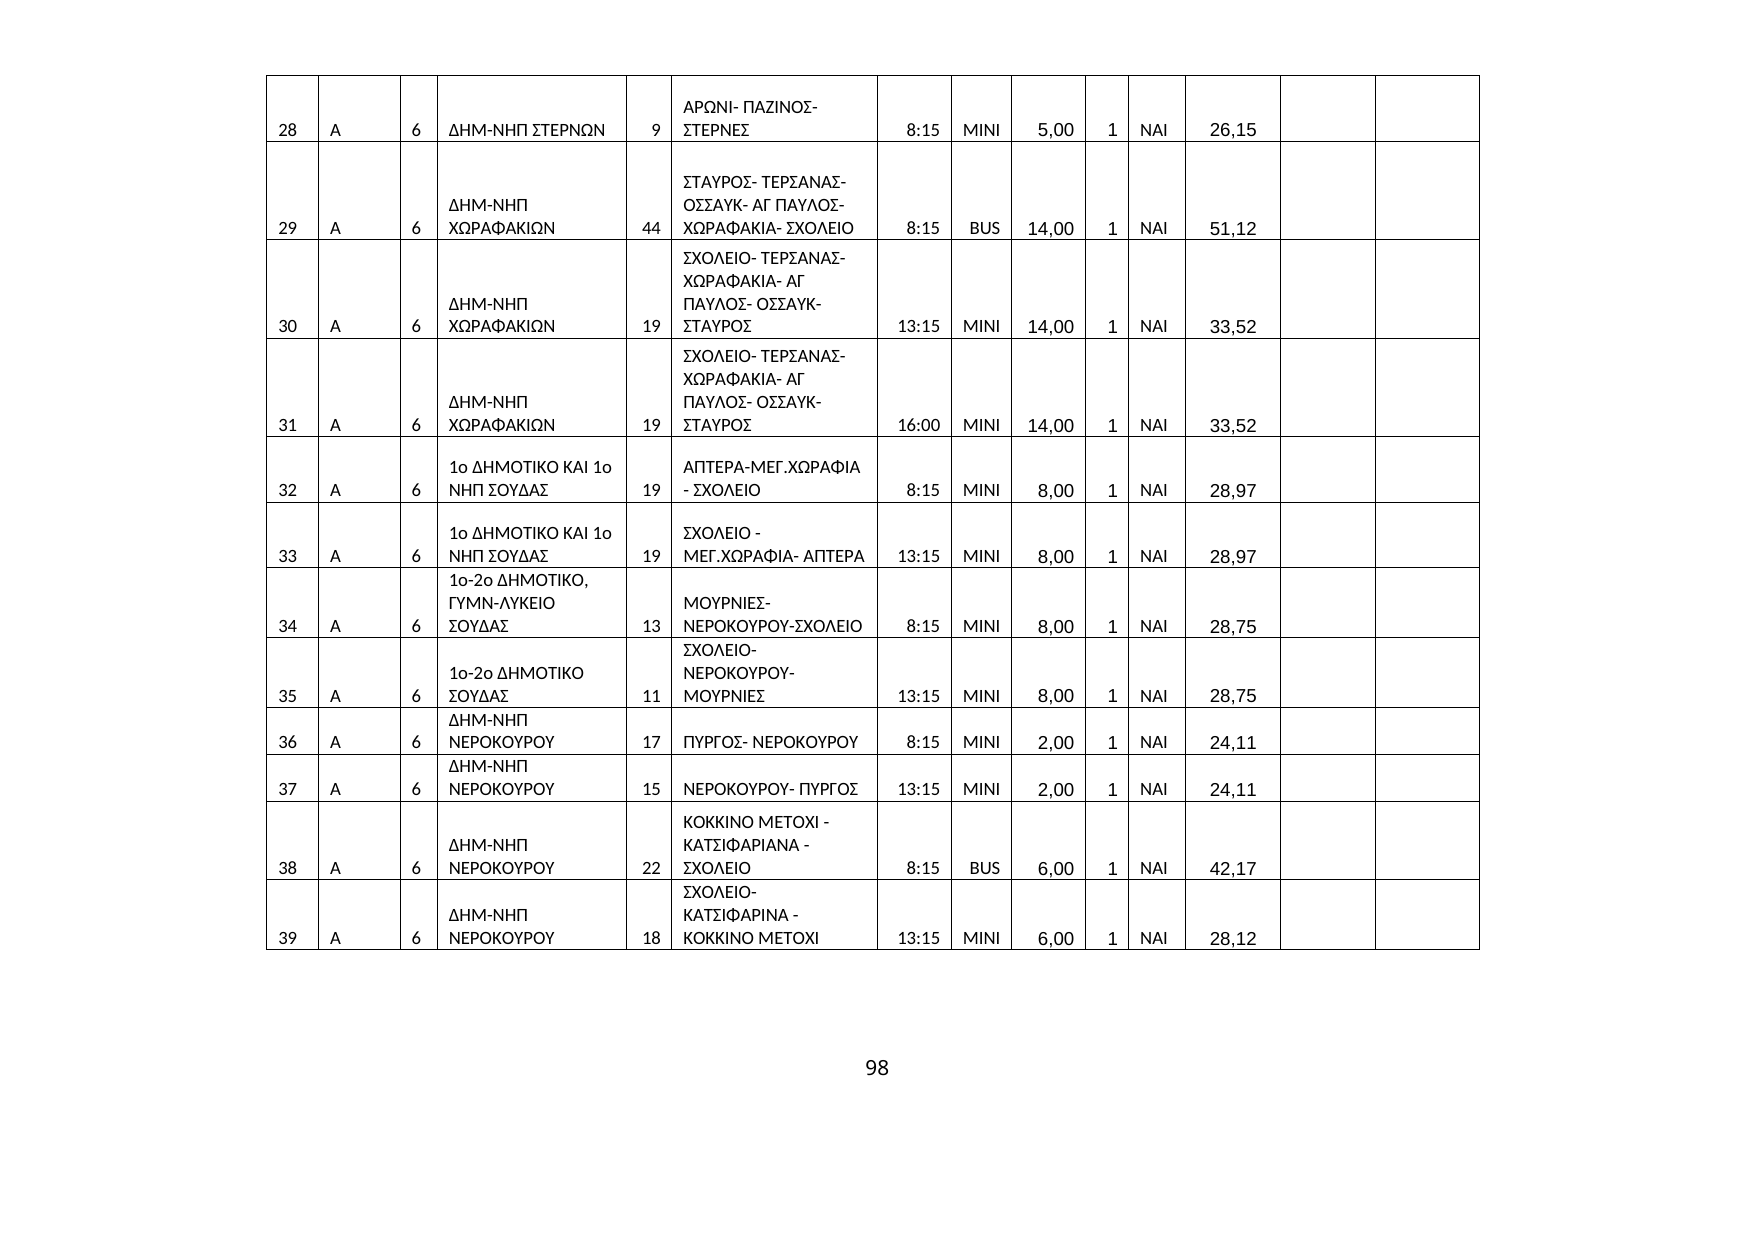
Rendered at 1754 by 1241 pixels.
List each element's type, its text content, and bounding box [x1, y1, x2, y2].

table_cell 28,75 [1186, 638, 1280, 707]
table_cell [1281, 437, 1375, 502]
table_cell ΝΑΙ [1129, 142, 1185, 239]
table_cell ΔΗΜ-ΝΗΠ ΝΕΡΟΚΟΥΡΟΥ [438, 708, 626, 754]
table_cell 6 [401, 638, 437, 707]
table_cell 34 [267, 568, 318, 637]
table_cell ΝΑΙ [1129, 568, 1185, 637]
table_cell 6 [401, 76, 437, 141]
table_cell 28,97 [1186, 437, 1280, 502]
table_cell 24,11 [1186, 755, 1280, 801]
table_cell 13:15 [878, 880, 951, 949]
table_cell [1281, 339, 1375, 436]
table_cell Α [319, 240, 400, 337]
table_cell 6 [401, 880, 437, 949]
table_cell Α [319, 503, 400, 567]
table_cell [1281, 503, 1375, 567]
table_cell [1376, 802, 1479, 879]
table_cell ΝΑΙ [1129, 503, 1185, 567]
table_cell [1480, 637, 1487, 707]
table_cell [1376, 339, 1479, 436]
table_cell [1376, 638, 1479, 707]
table_cell 29 [267, 142, 318, 239]
table_cell 1 [1086, 339, 1128, 436]
table_cell ΝΑΙ [1129, 880, 1185, 949]
table_cell Α [319, 568, 400, 637]
table_cell ΝΑΙ [1129, 755, 1185, 801]
table_cell [1480, 707, 1487, 754]
table_cell ΜΟΥΡΝΙΕΣ-ΝΕΡΟΚΟΥΡΟΥ-ΣΧΟΛΕΙΟ [672, 568, 877, 637]
table_cell 1 [1086, 437, 1128, 502]
table_cell [1281, 142, 1375, 239]
table_cell 1 [1086, 240, 1128, 337]
table_cell [1281, 568, 1375, 637]
table_cell 28,75 [1186, 568, 1280, 637]
table_cell 33,52 [1186, 339, 1280, 436]
table_cell 35 [267, 638, 318, 707]
table_cell 16:00 [878, 339, 951, 436]
table_cell MINI [952, 638, 1011, 707]
table_cell Α [319, 708, 400, 754]
table_cell 1 [1086, 708, 1128, 754]
table_cell [1376, 568, 1479, 637]
table_cell ΔΗΜ-ΝΗΠ ΣΤΕΡΝΩΝ [438, 76, 626, 141]
table_cell ΣΧΟΛΕΙΟ-ΝΕΡΟΚΟΥΡΟΥ-ΜΟΥΡΝΙΕΣ [672, 638, 877, 707]
table_cell [1376, 755, 1479, 801]
table_cell MINI [952, 755, 1011, 801]
table_cell 11 [627, 638, 671, 707]
table_cell MINI [952, 503, 1011, 567]
table_cell 9 [627, 76, 671, 141]
table_cell 28,12 [1186, 880, 1280, 949]
table_cell 26,15 [1186, 76, 1280, 141]
table_cell ΔΗΜ-ΝΗΠ ΧΩΡΑΦΑΚΙΩΝ [438, 142, 626, 239]
table_cell Α [319, 142, 400, 239]
table_cell 19 [627, 437, 671, 502]
table_cell [1376, 503, 1479, 567]
table_cell ΣΤΑΥΡΟΣ- ΤΕΡΣΑΝΑΣ- ΟΣΣΑΥΚ- ΑΓ ΠΑΥΛΟΣ- ΧΩΡΑΦΑΚΙΑ- ΣΧΟΛΕΙΟ [672, 142, 877, 239]
table_cell 39 [267, 880, 318, 949]
table_cell [1281, 880, 1375, 949]
table_cell Α [319, 437, 400, 502]
table_cell 8:15 [878, 76, 951, 141]
table_cell Α [319, 755, 400, 801]
table_cell 8:15 [878, 568, 951, 637]
table_cell 13 [627, 568, 671, 637]
table_cell 8:15 [878, 437, 951, 502]
table_cell [1281, 802, 1375, 879]
table_cell ΣΧΟΛΕΙΟ- ΤΕΡΣΑΝΑΣ- ΧΩΡΑΦΑΚΙΑ- ΑΓ ΠΑΥΛΟΣ- ΟΣΣΑΥΚ- ΣΤΑΥΡΟΣ [672, 339, 877, 436]
table_cell 1 [1086, 880, 1128, 949]
table_cell BUS [952, 802, 1011, 879]
table_cell 13:15 [878, 638, 951, 707]
table_cell Α [319, 76, 400, 141]
table_cell MINI [952, 339, 1011, 436]
table_cell 17 [627, 708, 671, 754]
table_cell 14,00 [1012, 240, 1085, 337]
table_cell 37 [267, 755, 318, 801]
table_cell 6,00 [1012, 880, 1085, 949]
table_cell ΝΑΙ [1129, 339, 1185, 436]
table_cell [1281, 76, 1375, 141]
table_cell 15 [627, 755, 671, 801]
table_cell 33,52 [1186, 240, 1280, 337]
table_cell 24,11 [1186, 708, 1280, 754]
table_cell [1376, 76, 1479, 141]
table_cell [1281, 755, 1375, 801]
table_cell Α [319, 638, 400, 707]
table_cell [1480, 502, 1487, 567]
table_cell 30 [267, 240, 318, 337]
table_cell 1ο-2ο ΔΗΜΟΤΙΚΟ, ΓΥΜΝ-ΛΥΚΕΙΟ ΣΟΥΔΑΣ [438, 568, 626, 637]
table_cell 51,12 [1186, 142, 1280, 239]
table_cell Α [319, 339, 400, 436]
table_cell 14,00 [1012, 142, 1085, 239]
table_cell 1 [1086, 76, 1128, 141]
table_cell ΝΕΡΟΚΟΥΡΟΥ- ΠΥΡΓΟΣ [672, 755, 877, 801]
table_cell MINI [952, 240, 1011, 337]
table_cell 32 [267, 437, 318, 502]
table_cell 6 [401, 142, 437, 239]
table_cell [1480, 436, 1487, 502]
table_cell [1376, 437, 1479, 502]
table_cell 8:15 [878, 802, 951, 879]
table_cell ΣΧΟΛΕΙΟ- ΤΕΡΣΑΝΑΣ- ΧΩΡΑΦΑΚΙΑ- ΑΓ ΠΑΥΛΟΣ- ΟΣΣΑΥΚ- ΣΤΑΥΡΟΣ [672, 240, 877, 337]
table_cell ΝΑΙ [1129, 708, 1185, 754]
table_cell 38 [267, 802, 318, 879]
table_cell 8,00 [1012, 503, 1085, 567]
table_cell [1480, 75, 1487, 141]
table_cell MINI [952, 437, 1011, 502]
table_cell 1 [1086, 638, 1128, 707]
table_cell [1376, 240, 1479, 337]
table_cell 13:15 [878, 755, 951, 801]
table_cell 19 [627, 503, 671, 567]
table_cell 6 [401, 802, 437, 879]
table_cell 36 [267, 708, 318, 754]
table_cell ΝΑΙ [1129, 802, 1185, 879]
table_cell 6 [401, 755, 437, 801]
table_cell ΣΧΟΛΕΙΟ -ΜΕΓ.ΧΩΡΑΦΙΑ- ΑΠΤΕΡΑ [672, 503, 877, 567]
table_cell ΝΑΙ [1129, 76, 1185, 141]
table_cell 6 [401, 240, 437, 337]
table_cell 19 [627, 240, 671, 337]
table_cell ΝΑΙ [1129, 437, 1185, 502]
table_cell 1 [1086, 755, 1128, 801]
table_cell ΑΠΤΕΡΑ-ΜΕΓ.ΧΩΡΑΦΙΑ - ΣΧΟΛΕΙΟ [672, 437, 877, 502]
table_cell [1480, 567, 1487, 637]
table_cell 1ο-2ο ΔΗΜΟΤΙΚΟ ΣΟΥΔΑΣ [438, 638, 626, 707]
table_cell 44 [627, 142, 671, 239]
table_cell ΔΗΜ-ΝΗΠ ΧΩΡΑΦΑΚΙΩΝ [438, 339, 626, 436]
table_cell 6 [401, 708, 437, 754]
table_cell MINI [952, 880, 1011, 949]
table_cell 8,00 [1012, 437, 1085, 502]
table_cell ΔΗΜ-ΝΗΠ ΝΕΡΟΚΟΥΡΟΥ [438, 755, 626, 801]
table_cell MINI [952, 76, 1011, 141]
table_cell ΝΑΙ [1129, 638, 1185, 707]
table_cell 1 [1086, 568, 1128, 637]
table_cell 33 [267, 503, 318, 567]
table_cell [1480, 879, 1487, 949]
table_cell [1281, 708, 1375, 754]
table_cell [1480, 239, 1487, 337]
table_cell ΔΗΜ-ΝΗΠ ΝΕΡΟΚΟΥΡΟΥ [438, 880, 626, 949]
table_cell ΑΡΩΝΙ- ΠΑΖΙΝΟΣ- ΣΤΕΡΝΕΣ [672, 76, 877, 141]
table_cell 19 [627, 339, 671, 436]
table_cell [1480, 141, 1487, 239]
table_cell [1376, 880, 1479, 949]
table_cell 13:15 [878, 503, 951, 567]
table_cell [1480, 338, 1487, 436]
table_cell 28 [267, 76, 318, 141]
table_cell ΣΧΟΛΕΙΟ- ΚΑΤΣΙΦΑΡΙΝΑ -ΚΟΚΚΙΝΟ ΜΕΤΟΧΙ [672, 880, 877, 949]
table_cell ΔΗΜ-ΝΗΠ ΝΕΡΟΚΟΥΡΟΥ [438, 802, 626, 879]
table_cell 1 [1086, 142, 1128, 239]
table_cell 18 [627, 880, 671, 949]
table_cell 28,97 [1186, 503, 1280, 567]
table_cell [1480, 754, 1487, 801]
table_cell BUS [952, 142, 1011, 239]
table_cell 6,00 [1012, 802, 1085, 879]
table_cell 1 [1086, 503, 1128, 567]
table_cell 1 [1086, 802, 1128, 879]
table_cell 1ο ΔΗΜΟΤΙΚΟ ΚΑΙ 1ο ΝΗΠ ΣΟΥΔΑΣ [438, 437, 626, 502]
table_cell 6 [401, 568, 437, 637]
table_cell 13:15 [878, 240, 951, 337]
table_cell [1281, 240, 1375, 337]
table_cell 31 [267, 339, 318, 436]
table_cell ΚΟΚΚΙΝΟ ΜΕΤΟΧΙ -ΚΑΤΣΙΦΑΡΙΑΝΑ -ΣΧΟΛΕΙΟ [672, 802, 877, 879]
table_cell 22 [627, 802, 671, 879]
table_cell 8,00 [1012, 568, 1085, 637]
table_cell [1376, 142, 1479, 239]
table_cell 2,00 [1012, 755, 1085, 801]
table_cell Α [319, 880, 400, 949]
table_cell 1ο ΔΗΜΟΤΙΚΟ ΚΑΙ 1ο ΝΗΠ ΣΟΥΔΑΣ [438, 503, 626, 567]
table_cell 6 [401, 339, 437, 436]
table_cell ΝΑΙ [1129, 240, 1185, 337]
table_cell ΔΗΜ-ΝΗΠ ΧΩΡΑΦΑΚΙΩΝ [438, 240, 626, 337]
table_cell 5,00 [1012, 76, 1085, 141]
table_cell 6 [401, 437, 437, 502]
table_cell 8,00 [1012, 638, 1085, 707]
table_cell ΠΥΡΓΟΣ- ΝΕΡΟΚΟΥΡΟΥ [672, 708, 877, 754]
table_cell 8:15 [878, 708, 951, 754]
table_cell 42,17 [1186, 802, 1280, 879]
table_cell MINI [952, 708, 1011, 754]
table_cell [1376, 708, 1479, 754]
table_cell MINI [952, 568, 1011, 637]
table_cell 2,00 [1012, 708, 1085, 754]
table_cell Α [319, 802, 400, 879]
table_cell [1281, 638, 1375, 707]
table_cell 8:15 [878, 142, 951, 239]
table_cell 6 [401, 503, 437, 567]
table_cell [1480, 801, 1487, 879]
table_cell 14,00 [1012, 339, 1085, 436]
